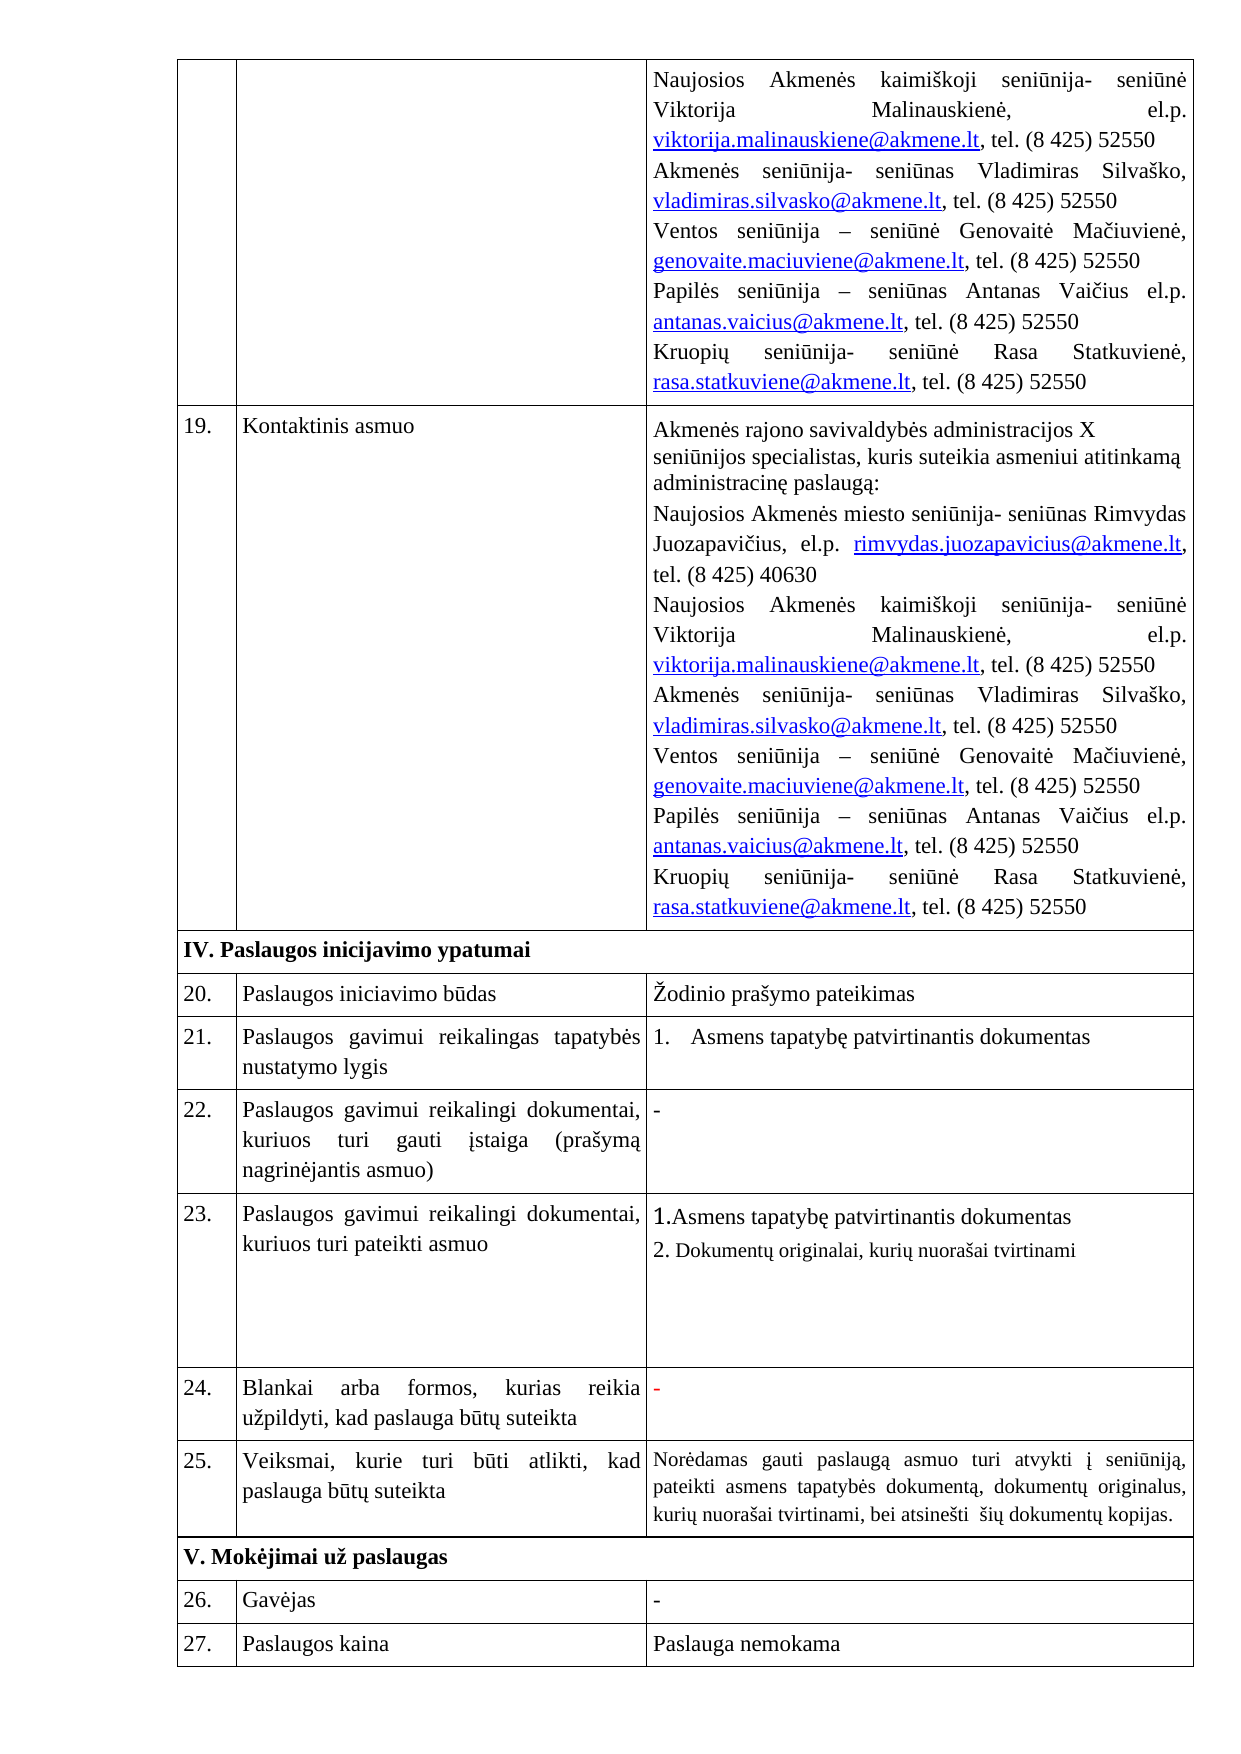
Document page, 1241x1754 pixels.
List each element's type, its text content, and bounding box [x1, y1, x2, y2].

table_cell 25. [178, 1441, 236, 1536]
table_cell 1. Asmens tapatybę patvirtinantis dokumentas [647, 1017, 1193, 1089]
table_cell 1.Asmens tapatybę patvirtinantis dokumentas 2. Dokumentų originalai, kurių nuorašai tvirtinami [647, 1194, 1193, 1367]
table_cell Paslaugos iniciavimo būdas [237, 974, 646, 1016]
table_cell Paslaugos kaina [237, 1624, 646, 1666]
table_cell 24. [178, 1368, 236, 1440]
table_cell - [647, 1581, 1193, 1623]
table_cell 22. [178, 1090, 236, 1193]
table_cell - [647, 1368, 1193, 1440]
table_cell 27. [178, 1624, 236, 1666]
table_cell Kontaktinis asmuo [237, 406, 646, 929]
table_cell [237, 60, 646, 405]
table_cell Gavėjas [237, 1581, 646, 1623]
table_cell 19. [178, 406, 236, 929]
table_cell Veiksmai, kurie turi būti atlikti, kad paslauga būtų suteikta [237, 1441, 646, 1536]
table_cell 20. [178, 974, 236, 1016]
table_cell Paslaugos gavimui reikalingi dokumentai, kuriuos turi pateikti asmuo [237, 1194, 646, 1367]
table_cell Blankai arba formos, kurias reikia užpildyti, kad paslauga būtų suteikta [237, 1368, 646, 1440]
table_cell Paslaugos gavimui reikalingi dokumentai, kuriuos turi gauti įstaiga (prašymą nagrinėjantis asmuo) [237, 1090, 646, 1193]
table_cell - [647, 1090, 1193, 1193]
table_cell 21. [178, 1017, 236, 1089]
table_cell 26. [178, 1581, 236, 1623]
table_cell Žodinio prašymo pateikimas [647, 974, 1193, 1016]
table_cell [178, 60, 236, 405]
table_cell 23. [178, 1194, 236, 1367]
table_cell Norėdamas gauti paslaugą asmuo turi atvykti į seniūniją, pateikti asmens tapatybės dokumentą, dokumentų originalus, kurių nuorašai tvirtinami, bei atsinešti šių dokumentų kopijas. [647, 1441, 1193, 1536]
table_cell IV. Paslaugos inicijavimo ypatumai [178, 931, 1193, 973]
table_cell Paslauga nemokama [647, 1624, 1193, 1666]
table_cell Naujosios Akmenės kaimiškoji seniūnija- seniūnė Viktorija Malinauskienė, el.p. viktorija.malinauskiene@akmene.lt, tel. (8 425) 52550 Akmenės seniūnija- seniūnas Vladimiras Silvaško, vladimiras.silvasko@akmene.lt, tel. (8 425) 52550 Ventos seniūnija – seniūnė Genovaitė Mačiuvienė, genovaite.maciuviene@akmene.lt, tel. (8 425) 52550 Papilės seniūnija – seniūnas Antanas Vaičius el.p. antanas.vaicius@akmene.lt, tel. (8 425) 52550 Kruopių seniūnija- seniūnė Rasa Statkuvienė, rasa.statkuviene@akmene.lt, tel. (8 425) 52550 [647, 60, 1193, 405]
table_cell Akmenės rajono savivaldybės administracijos X seniūnijos specialistas, kuris suteikia asmeniui atitinkamą administracinę paslaugą: Naujosios Akmenės miesto seniūnija- seniūnas Rimvydas Juozapavičius, el.p. rimvydas.juozapavicius@akmene.lt, tel. (8 425) 40630 Naujosios Akmenės kaimiškoji seniūnija- seniūnė Viktorija Malinauskienė, el.p. viktorija.malinauskiene@akmene.lt, tel. (8 425) 52550 Akmenės seniūnija- seniūnas Vladimiras Silvaško, vladimiras.silvasko@akmene.lt, tel. (8 425) 52550 Ventos seniūnija – seniūnė Genovaitė Mačiuvienė, genovaite.maciuviene@akmene.lt, tel. (8 425) 52550 Papilės seniūnija – seniūnas Antanas Vaičius el.p. antanas.vaicius@akmene.lt, tel. (8 425) 52550 Kruopių seniūnija- seniūnė Rasa Statkuvienė, rasa.statkuviene@akmene.lt, tel. (8 425) 52550 [647, 406, 1193, 929]
table_cell V. Mokėjimai už paslaugas [178, 1538, 1193, 1579]
table_cell Paslaugos gavimui reikalingas tapatybės nustatymo lygis [237, 1017, 646, 1089]
